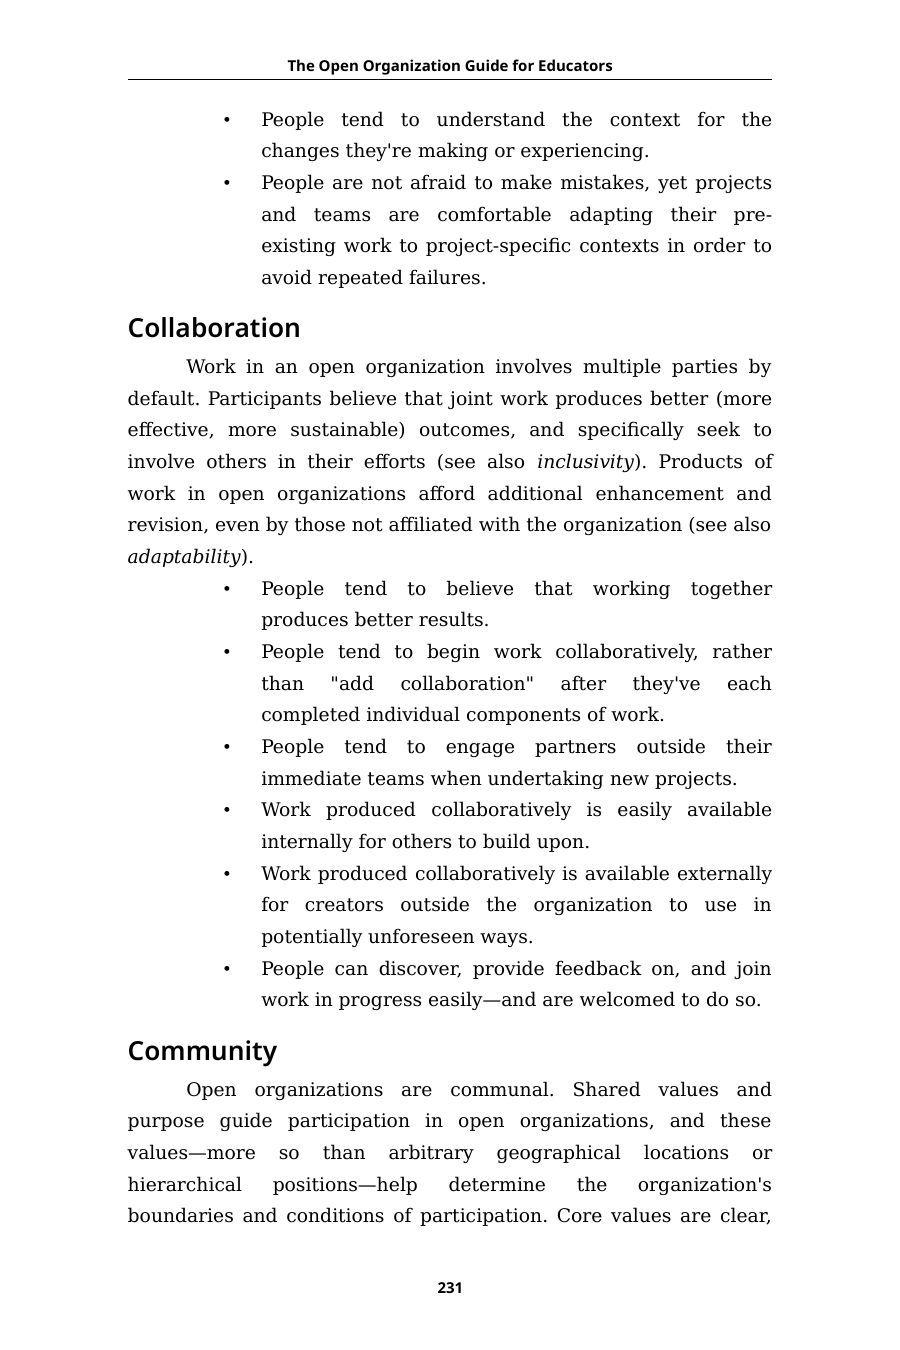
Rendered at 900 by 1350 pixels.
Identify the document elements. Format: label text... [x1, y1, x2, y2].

list People tend to begin work collaboratively, rather than "add collaboration" after they've each completed individual components of work. [223, 641, 772, 726]
text Work in an open organization involves multiple parties by default. Participants believe that joint work produces better (more effective, more sustainable) outcomes, and specifically seek to involve others in their efforts (see also inclusivity). Products of work in open organizations afford additional enhancement and revision, even by those not affiliated with the organization (see also adaptability). [127, 356, 772, 568]
list People tend to believe that working together produces better results. [223, 578, 772, 631]
list People can discover, provide feedback on, and join work in progress easily—and are welcomed to do so. [223, 958, 772, 1011]
list People tend to understand the context for the changes they're making or experiencing. [223, 109, 772, 162]
list Work produced collaboratively is easily available internally for others to build upon. [223, 799, 772, 853]
list People are not afraid to make mistakes, yet projects and teams are comfortable adapting their pre-existing work to project-specific contexts in order to avoid repeated failures. [223, 172, 772, 289]
subtitle Community [127, 1036, 772, 1066]
text Open organizations are communal. Shared values and purpose guide participation in open organizations, and these values—more so than arbitrary geographical locations or hierarchical positions—help determine the organization's boundaries and conditions of participation. Core values are clear, [127, 1078, 772, 1227]
list Work produced collaboratively is available externally for creators outside the organization to use in potentially unforeseen ways. [223, 863, 772, 948]
list People tend to engage partners outside their immediate teams when undertaking new projects. [223, 736, 772, 790]
subtitle Collaboration [127, 313, 772, 344]
